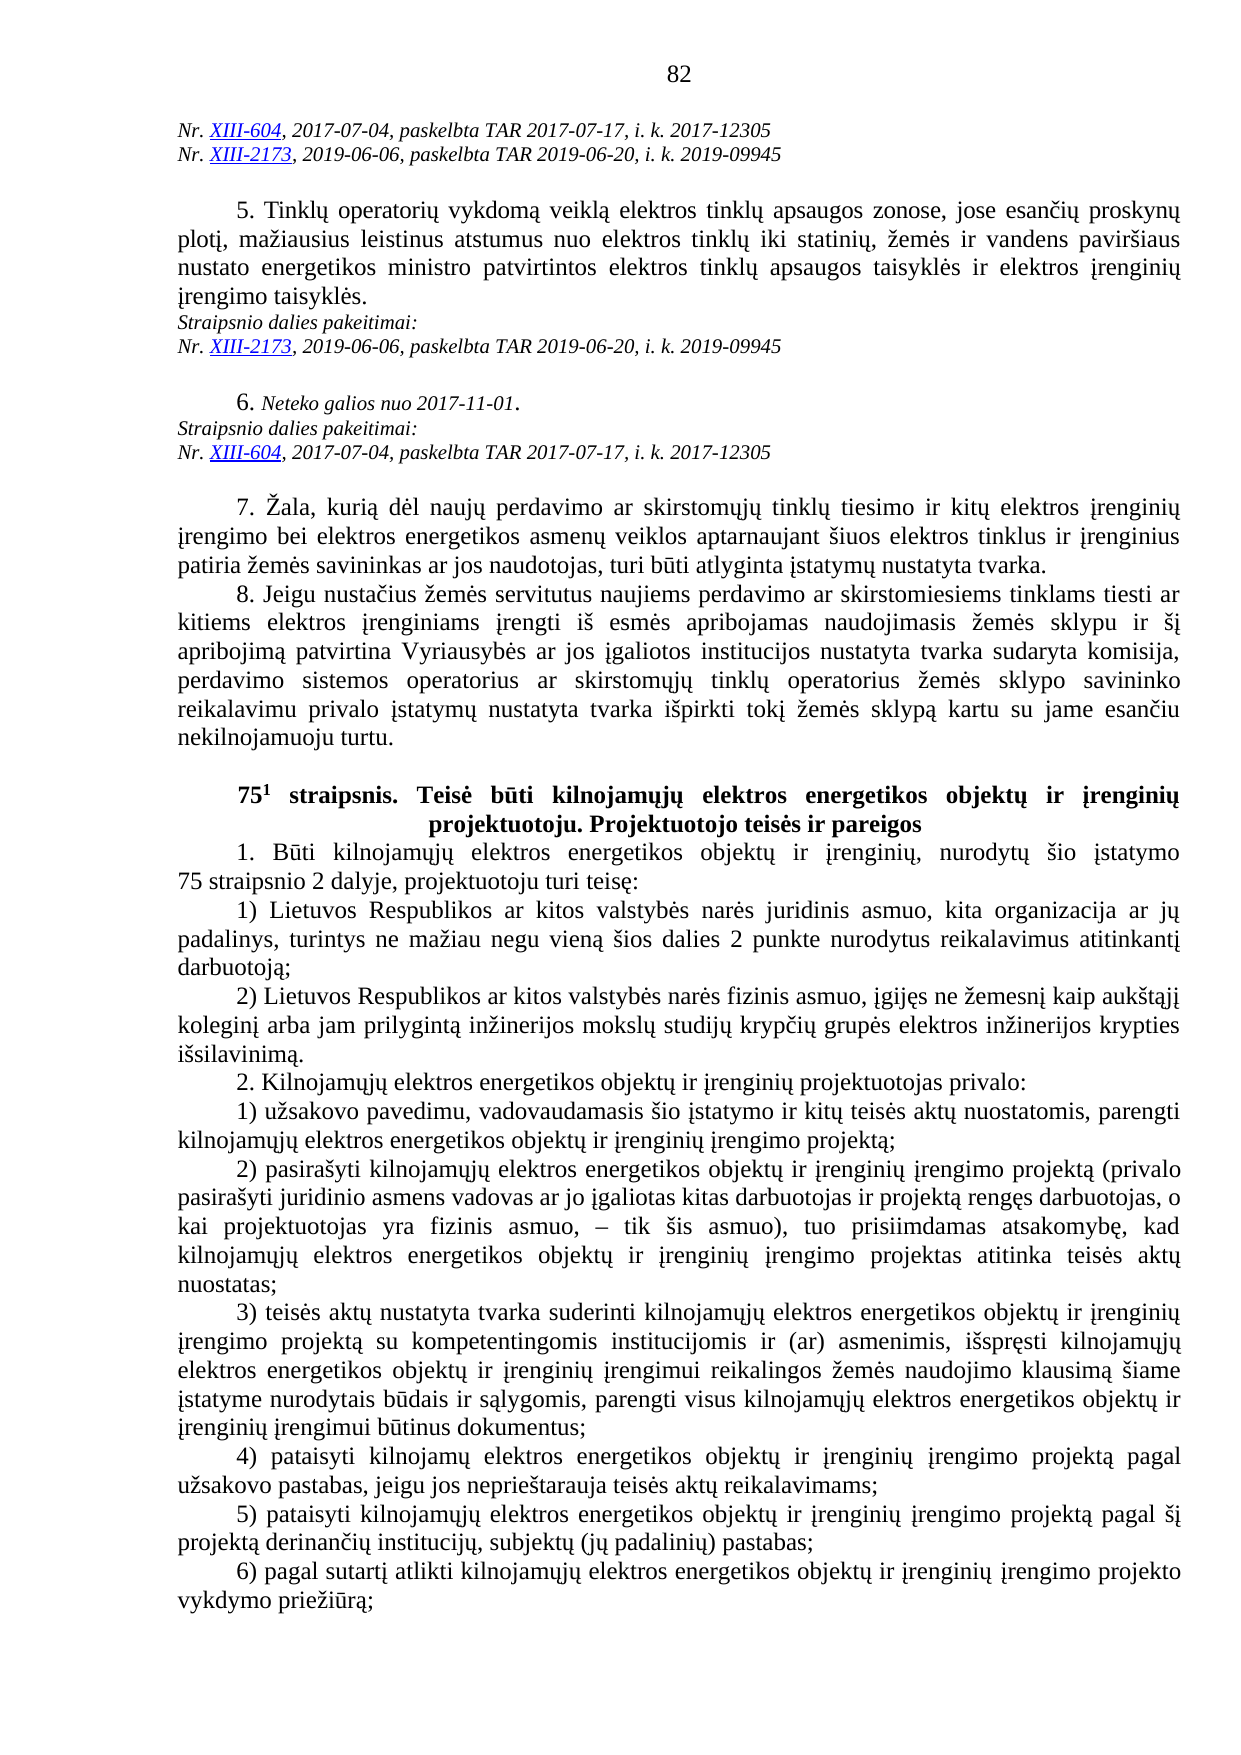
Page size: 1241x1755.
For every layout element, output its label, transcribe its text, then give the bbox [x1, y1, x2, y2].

text Nr. XIII-2173, 2019-06-06, paskelbta TAR 2019-06-20, i. k. 2019-09945 [177, 142, 1181, 166]
text 1) Lietuvos Respublikos ar kitos valstybės narės juridinis asmuo, kita organizacija ar jų padalinys, turintys ne mažiau negu vieną šios dalies 2 punkte nurodytus reikalavimus atitinkantį darbuotoją; [177, 895, 1181, 981]
text 4) pataisyti kilnojamų elektros energetikos objektų ir įrenginių įrengimo projektą pagal užsakovo pastabas, jeigu jos neprieštarauja teisės aktų reikalavimams; [177, 1441, 1181, 1499]
text 6) pagal sutartį atlikti kilnojamųjų elektros energetikos objektų ir įrenginių įrengimo projekto vykdymo priežiūrą; [177, 1556, 1181, 1614]
text 1. Būti kilnojamųjų elektros energetikos objektų ir įrenginių, nurodytų šio įstatymo 75 straipsnio 2 dalyje, projektuotoju turi teisę: [177, 837, 1181, 895]
text 5. Tinklų operatorių vykdomą veiklą elektros tinklų apsaugos zonose, jose esančių proskynų plotį, mažiausius leistinus atstumus nuo elektros tinklų iki statinių, žemės ir vandens paviršiaus nustato energetikos ministro patvirtintos elektros tinklų apsaugos taisyklės ir elektros įrenginių įrengimo taisyklės. [177, 195, 1181, 310]
text 1) užsakovo pavedimu, vadovaudamasis šio įstatymo ir kitų teisės aktų nuostatomis, parengti kilnojamųjų elektros energetikos objektų ir įrenginių įrengimo projektą; [177, 1096, 1181, 1154]
text Straipsnio dalies pakeitimai: [177, 310, 1181, 334]
text 751 straipsnis. Teisė būti kilnojamųjų elektros energetikos objektų ir įrenginių projektuotoju. Projektuotojo teisės ir pareigos [237, 780, 1181, 837]
text Nr. XIII-2173, 2019-06-06, paskelbta TAR 2019-06-20, i. k. 2019-09945 [177, 334, 1181, 358]
text 2) Lietuvos Respublikos ar kitos valstybės narės fizinis asmuo, įgijęs ne žemesnį kaip aukštąjį koleginį arba jam prilygintą inžinerijos mokslų studijų krypčių grupės elektros inžinerijos krypties išsilavinimą. [177, 981, 1181, 1067]
text 2. Kilnojamųjų elektros energetikos objektų ir įrenginių projektuotojas privalo: [177, 1067, 1181, 1096]
text Nr. XIII-604, 2017-07-04, paskelbta TAR 2017-07-17, i. k. 2017-12305 [177, 118, 1181, 142]
text 3) teisės aktų nustatyta tvarka suderinti kilnojamųjų elektros energetikos objektų ir įrenginių įrengimo projektą su kompetentingomis institucijomis ir (ar) asmenimis, išspręsti kilnojamųjų elektros energetikos objektų ir įrenginių įrengimui reikalingos žemės naudojimo klausimą šiame įstatyme nurodytais būdais ir sąlygomis, parengti visus kilnojamųjų elektros energetikos objektų ir įrenginių įrengimui būtinus dokumentus; [177, 1297, 1181, 1441]
text 2) pasirašyti kilnojamųjų elektros energetikos objektų ir įrenginių įrengimo projektą (privalo pasirašyti juridinio asmens vadovas ar jo įgaliotas kitas darbuotojas ir projektą rengęs darbuotojas, o kai projektuotojas yra fizinis asmuo, – tik šis asmuo), tuo prisiimdamas atsakomybę, kad kilnojamųjų elektros energetikos objektų ir įrenginių įrengimo projektas atitinka teisės aktų nuostatas; [177, 1154, 1181, 1297]
text 7. Žala, kurią dėl naujų perdavimo ar skirstomųjų tinklų tiesimo ir kitų elektros įrenginių įrengimo bei elektros energetikos asmenų veiklos aptarnaujant šiuos elektros tinklus ir įrenginius patiria žemės savininkas ar jos naudotojas, turi būti atlyginta įstatymų nustatyta tvarka. [177, 492, 1181, 579]
text Nr. XIII-604, 2017-07-04, paskelbta TAR 2017-07-17, i. k. 2017-12305 [177, 440, 1181, 464]
text 6. Neteko galios nuo 2017-11-01. [177, 387, 1181, 416]
text 5) pataisyti kilnojamųjų elektros energetikos objektų ir įrenginių įrengimo projektą pagal šį projektą derinančių institucijų, subjektų (jų padalinių) pastabas; [177, 1499, 1181, 1556]
text 8. Jeigu nustačius žemės servitutus naujiems perdavimo ar skirstomiesiems tinklams tiesti ar kitiems elektros įrenginiams įrengti iš esmės apribojamas naudojimasis žemės sklypu ir šį apribojimą patvirtina Vyriausybės ar jos įgaliotos institucijos nustatyta tvarka sudaryta komisija, perdavimo sistemos operatorius ar skirstomųjų tinklų operatorius žemės sklypo savininko reikalavimu privalo įstatymų nustatyta tvarka išpirkti tokį žemės sklypą kartu su jame esančiu nekilnojamuoju turtu. [177, 579, 1181, 751]
text Straipsnio dalies pakeitimai: [177, 416, 1181, 440]
